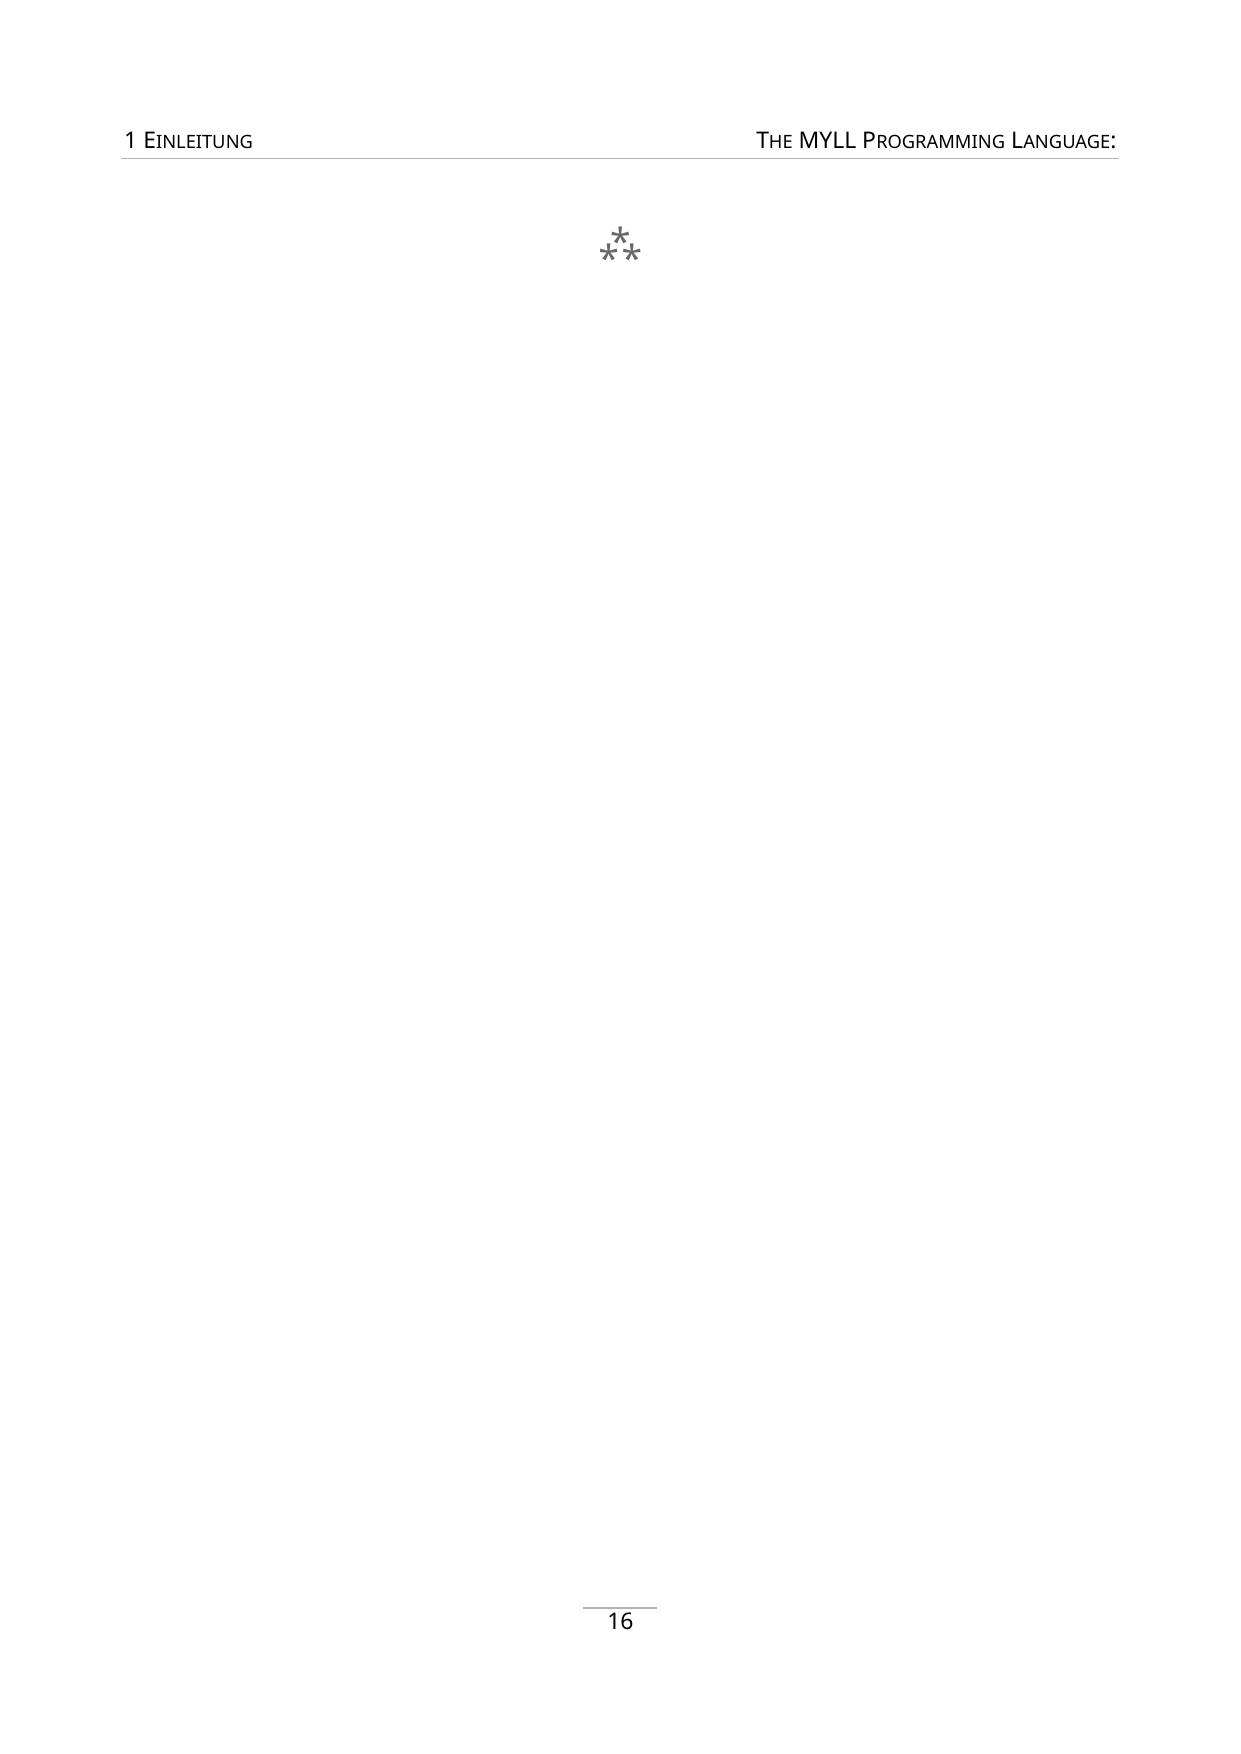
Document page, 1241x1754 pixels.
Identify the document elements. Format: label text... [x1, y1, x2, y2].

subtitle ⁂ [118, 215, 1122, 266]
